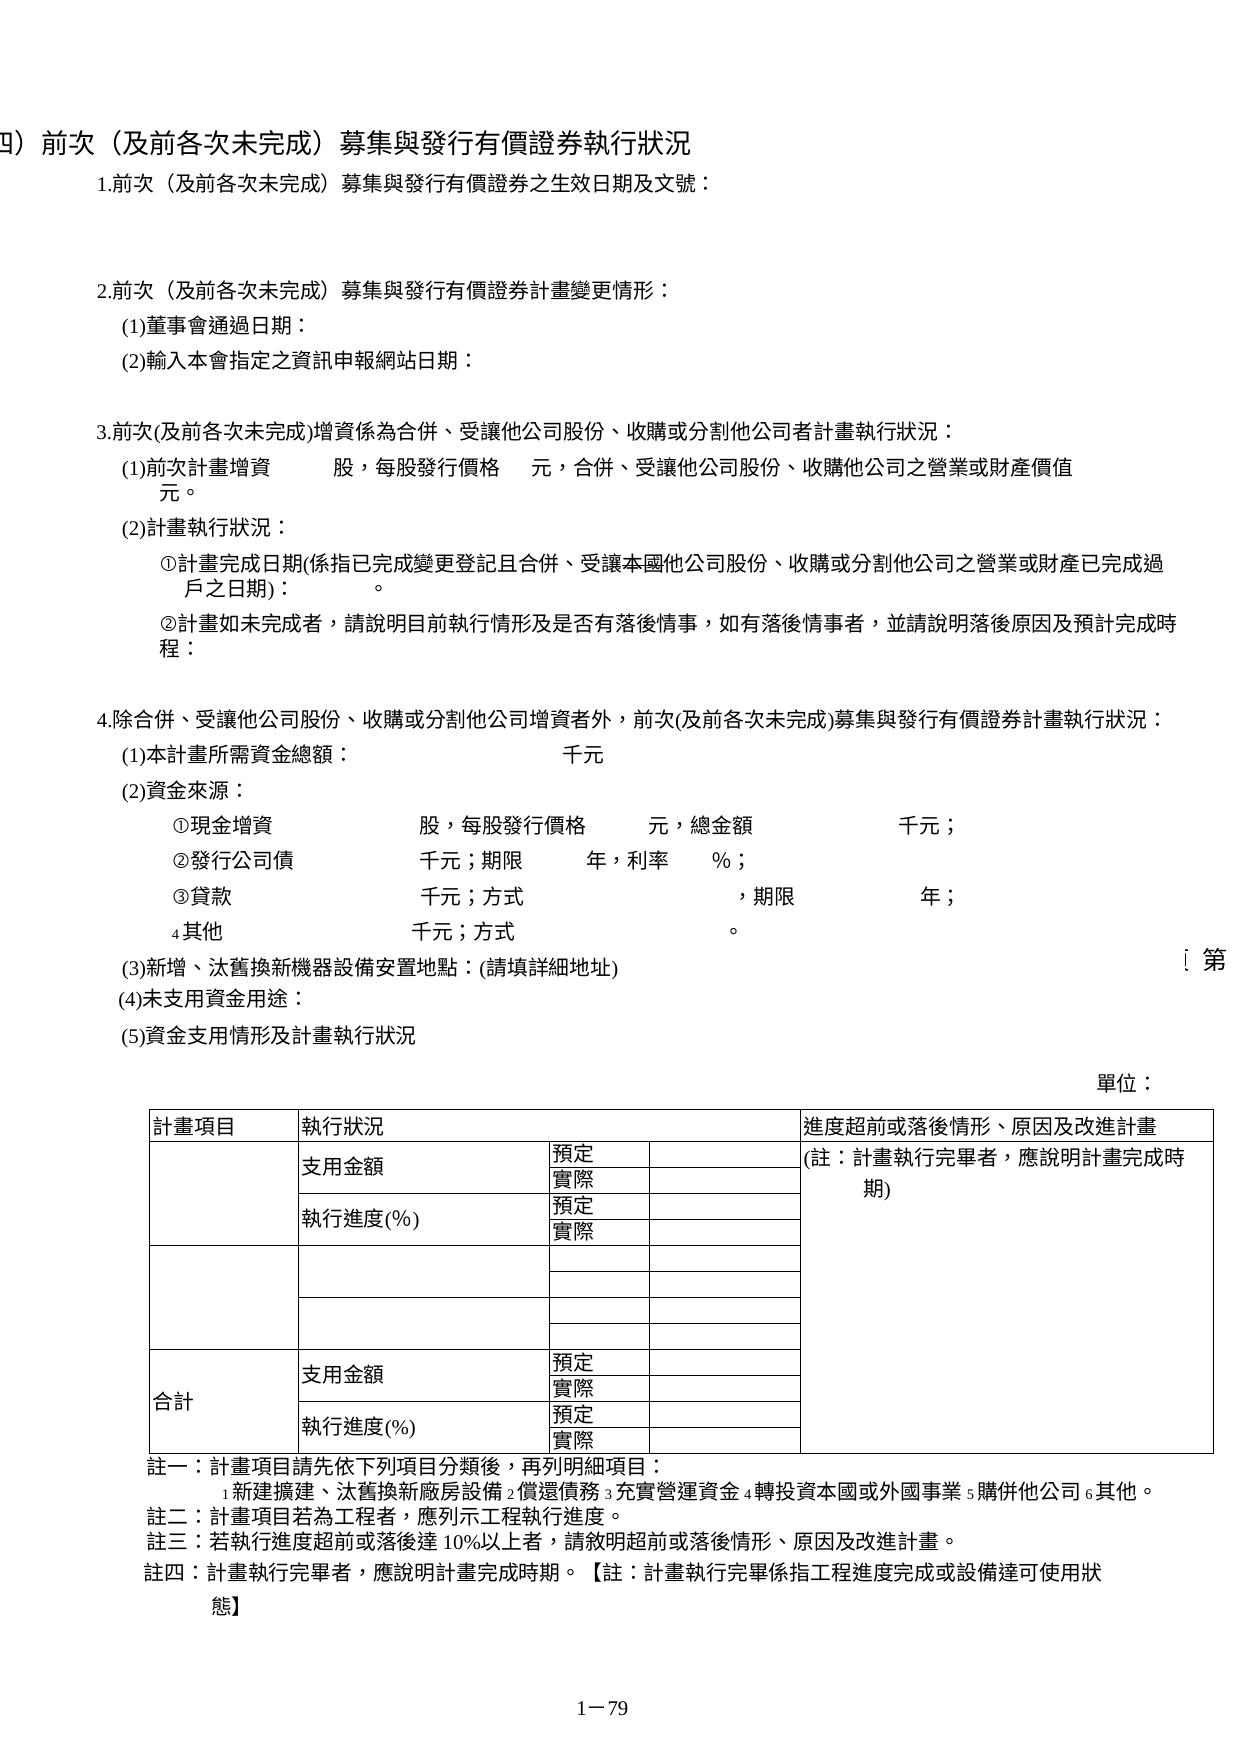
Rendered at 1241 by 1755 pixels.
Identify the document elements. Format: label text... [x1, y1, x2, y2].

table_cell 實際 [550, 1168, 649, 1193]
table_cell (註：計畫執行完畢者，應說明計畫完成時期) [801, 1142, 1213, 1453]
text 註一：計畫項目請先依下列項目分類後，再列明細項目： [147, 1454, 1181, 1479]
table_header 進度超前或落後情形、原因及改進計畫 [801, 1110, 1213, 1141]
table_cell [650, 1168, 800, 1193]
table_cell [650, 1428, 800, 1453]
table_cell [650, 1350, 800, 1375]
table_cell 執行進度(％) [299, 1194, 549, 1245]
text (2)資金來源： [122, 778, 1181, 803]
table_cell 支用金額 [299, 1350, 549, 1401]
text 4其他 千元；方式 。 [159, 920, 1240, 1026]
text (3)新增、汰舊換新機器設備安置地點：(請填詳細地址) [122, 955, 1178, 980]
text 貸款 千元；方式 ，期限 年； [159, 884, 1181, 909]
table_header 計畫項目 [150, 1110, 298, 1141]
text 註二：計畫項目若為工程者，應列示工程執行進度。 [147, 1504, 1181, 1529]
table_cell [650, 1220, 800, 1245]
table_cell [650, 1142, 800, 1167]
text 發行公司債 千元；期限 年，利率 ％； [159, 849, 1181, 874]
table_cell [550, 1246, 649, 1271]
text 現金增資 股，每股發行價格 元，總金額 千元； [159, 813, 1181, 838]
table_cell 執行進度(%) [299, 1402, 549, 1453]
table_cell 實際 [550, 1428, 649, 1453]
text 計畫完成日期(係指已完成變更登記且合併、受讓本國他公司股份、收購或分割他公司之營業或財產已完成過戶之日期)： 。 [159, 551, 1181, 601]
table_cell 預定 [550, 1142, 649, 1167]
table_cell 預定 [550, 1402, 649, 1427]
table_cell [299, 1246, 549, 1297]
table_cell [150, 1142, 298, 1245]
table_cell [550, 1298, 649, 1323]
table_cell [650, 1194, 800, 1219]
text 4.除合併、受讓他公司股份、收購或分割他公司增資者外，前次(及前各次未完成)募集與發行有價證券計畫執行狀況： [97, 707, 1181, 732]
text (4)未支用資金用途： [54, 980, 1178, 1013]
table_cell 支用金額 [299, 1142, 549, 1193]
table_cell 合計 [150, 1350, 298, 1453]
table_header 執行狀況 [299, 1110, 800, 1141]
table_cell [650, 1298, 800, 1323]
table_cell [650, 1376, 800, 1401]
text 計畫如未完成者，請說明目前執行情形及是否有落後情事，如有落後情事者，並請說明落後原因及預計完成時程： [159, 611, 1181, 661]
text 註三：若執行進度超前或落後達10%以上者，請敘明超前或落後情形、原因及改進計畫。 [147, 1529, 1181, 1554]
text (1)前次計畫增資 股，每股發行價格 元，合併、受讓他公司股份、收購他公司之營業或財產價值 元。 [122, 455, 1144, 505]
table_cell [650, 1272, 800, 1297]
text 註四：計畫執行完畢者，應說明計畫完成時期。【註：計畫執行完畢係指工程進度完成或設備達可使用狀 [59, 1554, 1181, 1587]
table_cell [299, 1298, 549, 1349]
text 第 頁 [1185, 947, 1233, 1011]
table_cell [650, 1324, 800, 1349]
table_cell [550, 1324, 649, 1349]
text (1)董事會通過日期： [122, 313, 1181, 338]
text (2)計畫執行狀況： [122, 516, 1181, 541]
text 單位： [246, 1072, 1181, 1097]
table_cell 預定 [550, 1194, 649, 1219]
table_cell 預定 [550, 1350, 649, 1375]
text (5)資金支用情形及計畫執行狀況 [121, 1024, 1181, 1049]
table_cell [650, 1402, 800, 1427]
text 1.前次（及前各次未完成）募集與發行有價證券之生效日期及文號： [97, 172, 1181, 197]
text (2)輸入本會指定之資訊申報網站日期： [59, 349, 1181, 374]
table_cell 實際 [550, 1376, 649, 1401]
table_cell [550, 1272, 649, 1297]
table_cell [150, 1246, 298, 1349]
text 3.前次(及前各次未完成)增資係為合併、受讓他公司股份、收購或分割他公司者計畫執行狀況： [96, 420, 1181, 445]
text （四）前次（及前各次未完成）募集與發行有價證券執行狀況 [0, 122, 1181, 161]
text 1新建擴建、汰舊換新廠房設備2償還債務3充實營運資金4轉投資本國或外國事業5購併他公司6其他。 [222, 1479, 1181, 1504]
table_cell [650, 1246, 800, 1271]
text 2.前次（及前各次未完成）募集與發行有價證券計畫變更情形： [97, 278, 1181, 303]
text 態】 [59, 1587, 1181, 1621]
table_cell 實際 [550, 1220, 649, 1245]
text (1)本計畫所需資金總額： 千元 [122, 743, 1181, 768]
